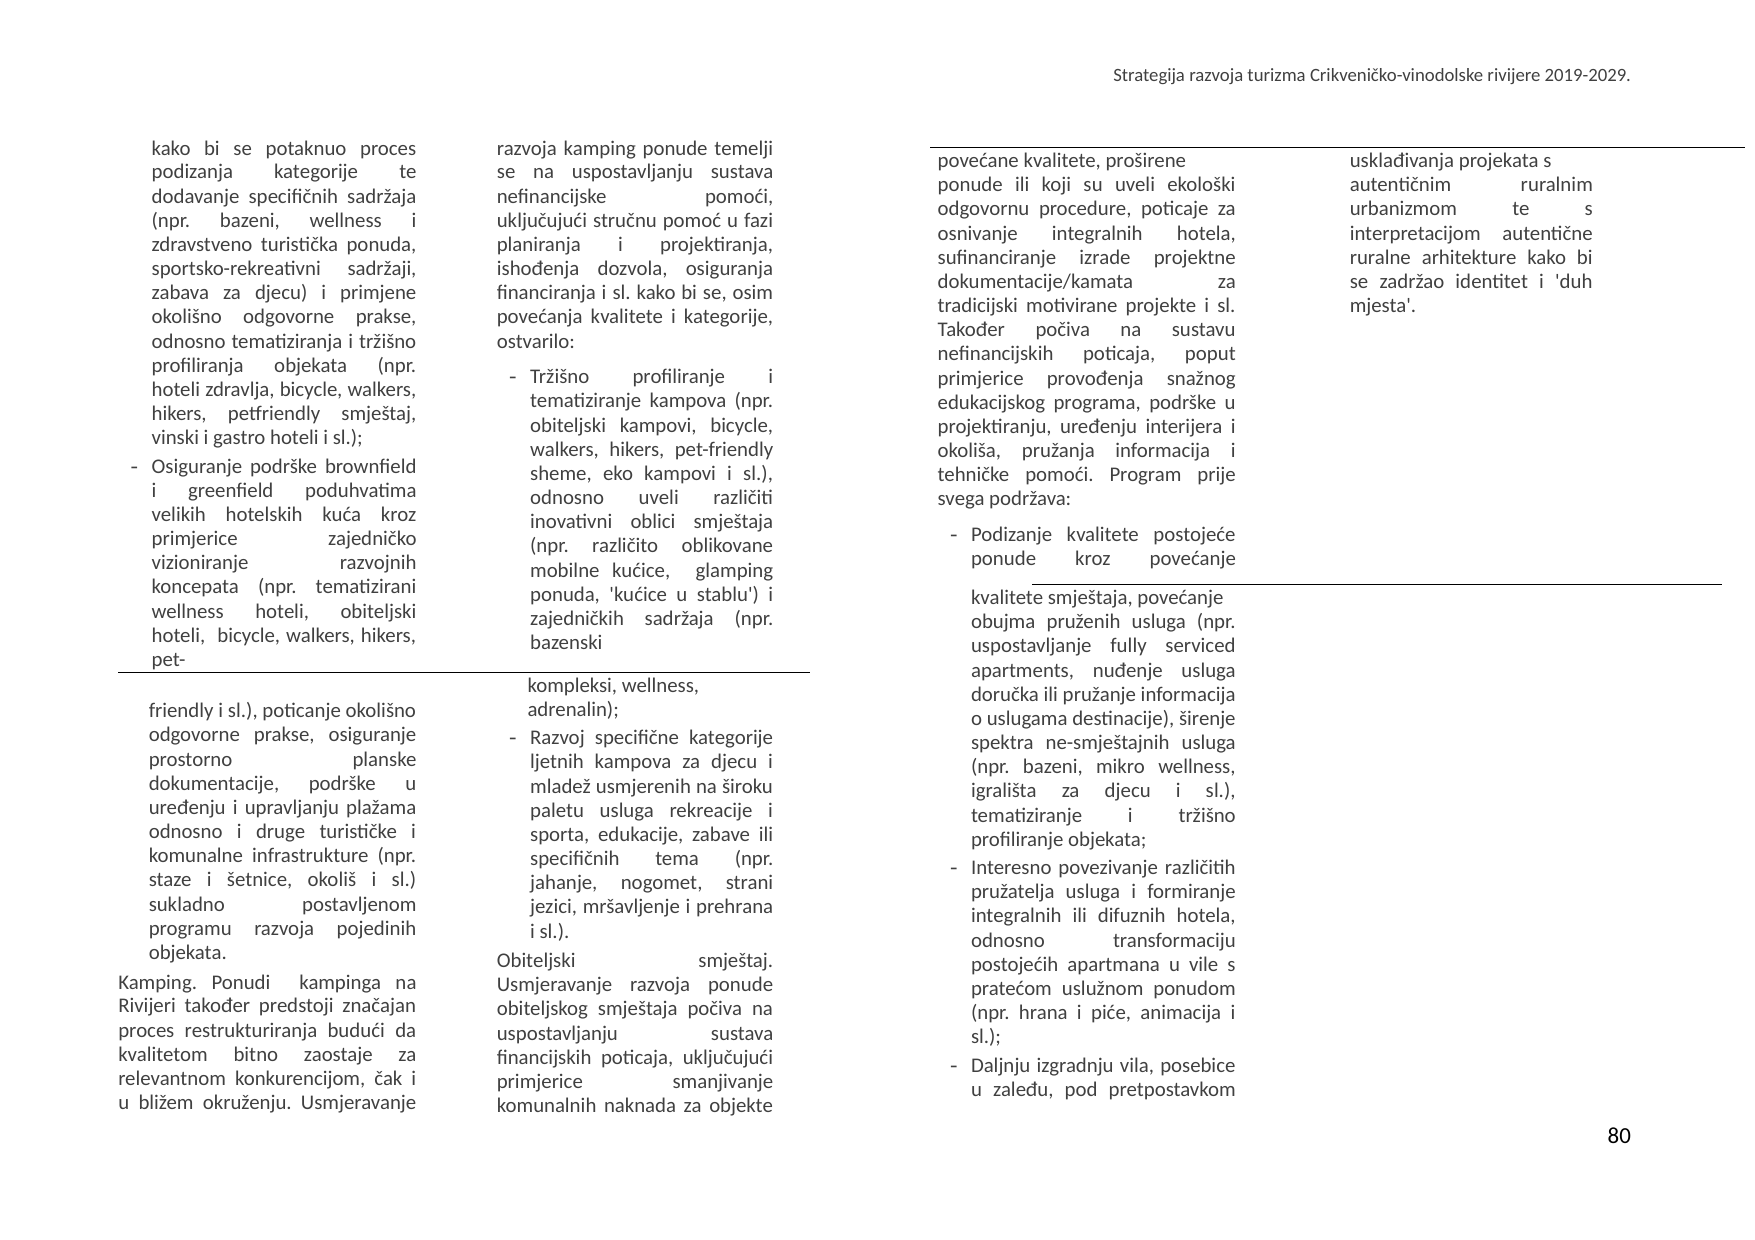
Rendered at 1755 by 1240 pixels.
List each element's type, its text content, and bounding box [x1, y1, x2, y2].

text razvoja kamping ponude temelji se na uspostavljanju sustava nefinancijske pomoći, uključujući stručnu pomoć u fazi planiranja i projektiranja, ishođenja dozvola, osiguranja financiranja i sl. kako bi se, osim povećanja kvalitete i kategorije, ostvarilo: [497, 136, 773, 353]
list usklađivanja projekata s autentičnim ruralnim urbanizmom te s interpretacijom autentične ruralne arhitekture kako bi se zadržao identitet i 'duh mjesta'. [1326, 148, 1593, 318]
list Daljnju izgradnju vila, posebice u zaleđu, pod pretpostavkom [947, 1052, 1236, 1101]
list kako bi se potaknuo proces podizanja kategorije te dodavanje specifičnih sadržaja (npr. bazeni, wellness i zdravstveno turistička ponuda, sportsko-rekreativni sadržaji, zabava za djecu) i primjene okolišno odgovorne prakse, odnosno tematiziranja i tržišno profiliranja objekata (npr. hoteli zdravlja, bicycle, walkers, hikers, petfriendly smještaj, vinski i gastro hoteli i sl.); [128, 136, 416, 450]
text kompleksi, wellness, adrenalin); [527, 673, 773, 722]
text friendly i sl.), poticanje okolišno odgovorne prakse, osiguranje prostorno planske dokumentacije, podrške u uređenju i upravljanju plažama odnosno i druge turističke i komunalne infrastrukture (npr. staze i šetnice, okoliš i sl.) sukladno postavljenom programu razvoja pojedinih objekata. [148, 699, 416, 964]
text [527, 655, 773, 672]
text povećane kvalitete, proširene ponude ili koji su uveli ekološki odgovornu procedure, poticaje za osnivanje integralnih hotela, sufinanciranje izrade projektne dokumentacije/kamata za tradicijski motivirane projekte i sl. Također počiva na sustavu nefinancijskih poticaja, poput primjerice provođenja snažnog edukacijskog programa, podrške u projektiranju, uređenju interijera i okoliša, pružanja informacija i tehničke pomoći. Program prije svega podržava: [937, 148, 1236, 511]
text Kamping. Ponudi kampinga na Rivijeri također predstoji značajan proces restrukturiranja budući da kvalitetom bitno zaostaje za relevantnom konkurencijom, čak i u bližem okruženju. Usmjeravanje [118, 970, 416, 1115]
list Razvoj specifične kategorije ljetnih kampova za djecu i mladež usmjerenih na široku paletu usluga rekreacije i sporta, edukacije, zabave ili specifičnih tema (npr. jahanje, nogomet, strani jezici, mršavljenje i prehrana i sl.). [506, 725, 773, 943]
text Obiteljski smještaj. Usmjeravanje razvoja ponude obiteljskog smještaja počiva na uspostavljanju sustava financijskih poticaja, uključujući primjerice smanjivanje komunalnih naknada za objekte [497, 949, 773, 1118]
list Tržišno profiliranje i tematiziranje kampova (npr. obiteljski kampovi, bicycle, walkers, hikers, pet-friendly sheme, eko kampovi i sl.), odnosno uveli različiti inovativni oblici smještaja (npr. različito oblikovane mobilne kućice, glamping ponuda, 'kućice u stablu') i zajedničkih sadržaja (npr. bazenski [506, 364, 773, 655]
list Osiguranje podrške brownfield i greenfield poduhvatima velikih hotelskih kuća kroz primjerice zajedničko vizioniranje razvojnih koncepata (npr. tematizirani wellness hoteli, obiteljski hoteli, bicycle, walkers, hikers, pet- [128, 453, 416, 672]
list Interesno povezivanje različitih pružatelja usluga i formiranje integralnih ili difuznih hotela, odnosno transformaciju postojećih apartmana u vile s pratećom uslužnom ponudom (npr. hrana i piće, animacija i sl.); [947, 854, 1236, 1049]
list Podizanje kvalitete postojeće ponude kroz povećanje kvalitete smještaja, povećanje obujma pruženih usluga (npr. uspostavljanje fully serviced apartments, nuđenje usluga doručka ili pružanje informacija o uslugama destinacije), širenje spektra ne-smještajnih usluga (npr. bazeni, mikro wellness, igrališta za djecu i sl.), tematiziranje i tržišno profiliranje objekata; [947, 522, 1236, 851]
